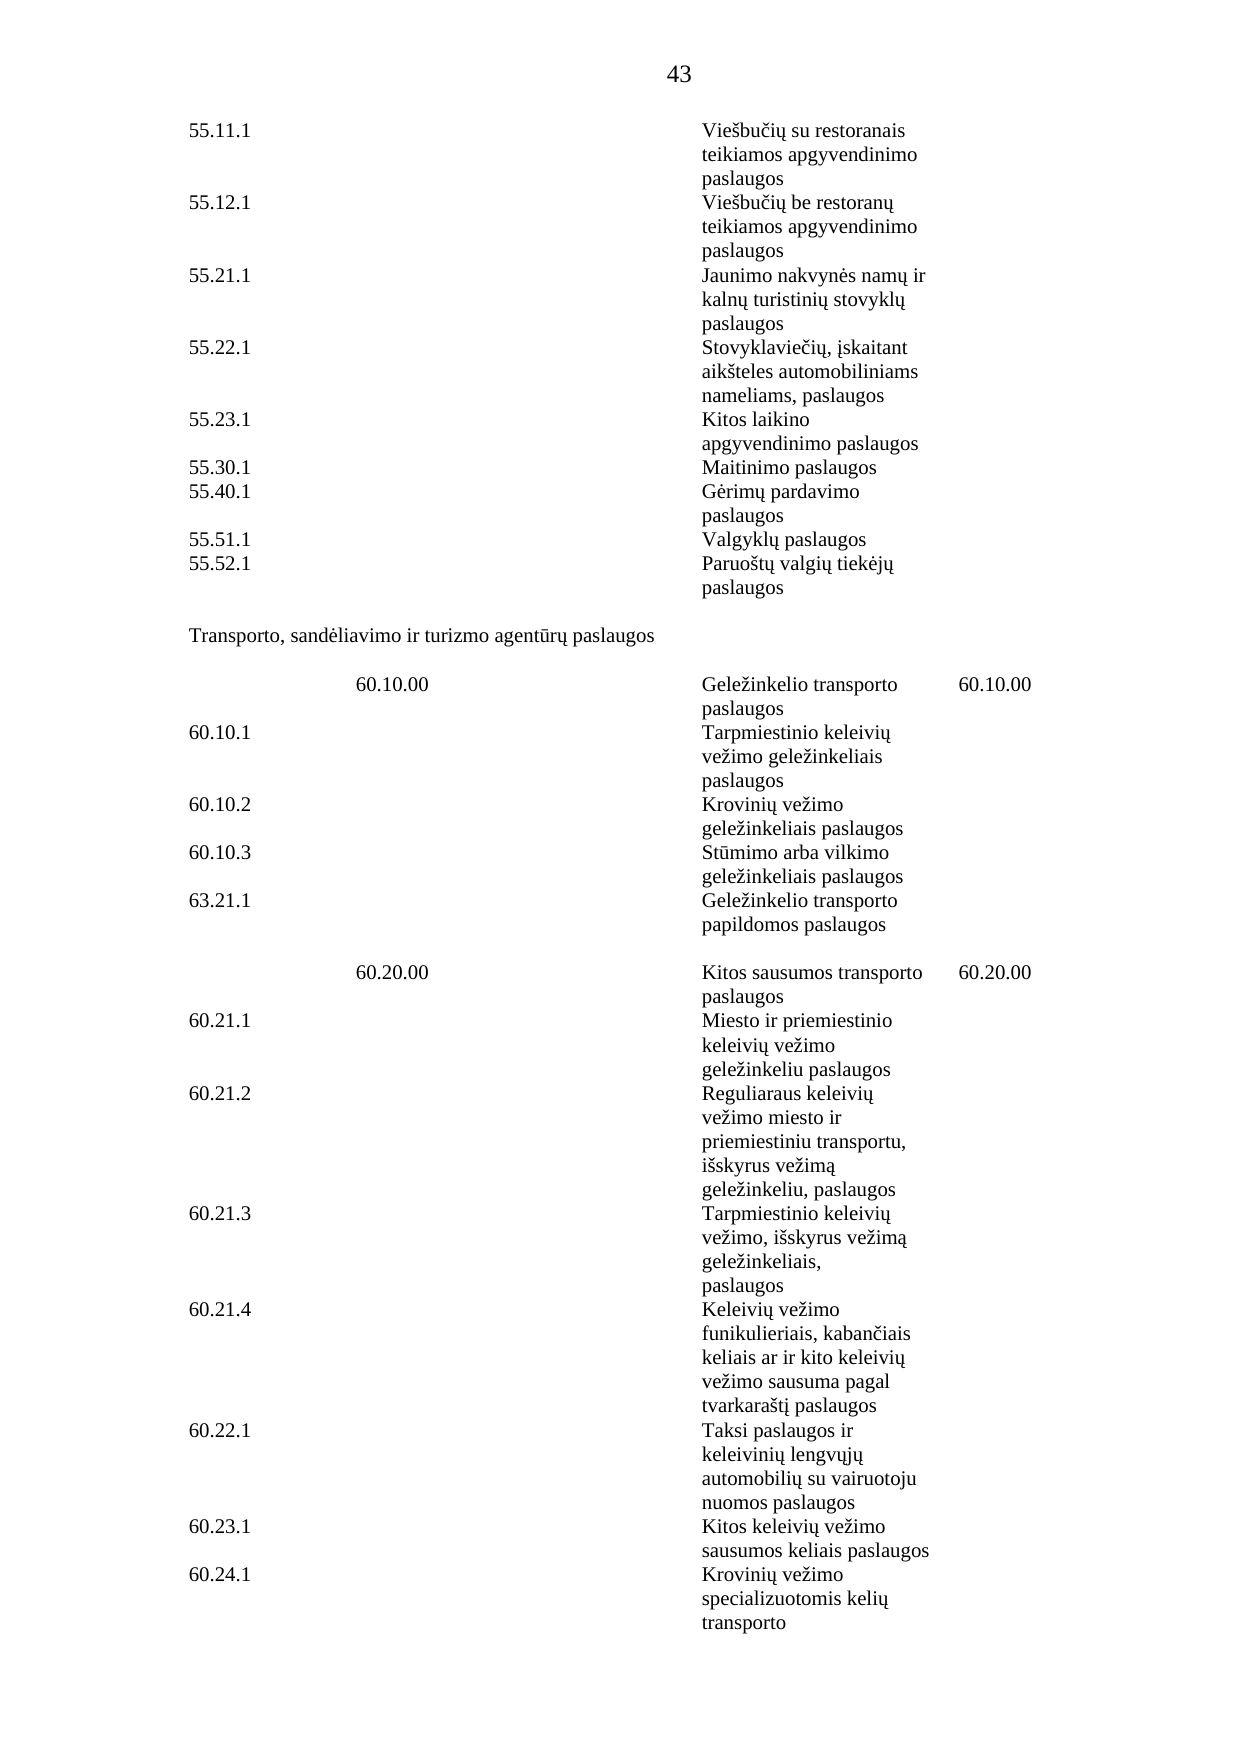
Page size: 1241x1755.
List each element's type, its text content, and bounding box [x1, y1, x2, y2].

table_cell [344, 335, 690, 407]
table_cell 60.23.1 [177, 1514, 344, 1562]
table_cell [344, 840, 690, 888]
table_cell Valgyklų paslaugos [690, 527, 947, 551]
table_cell [947, 1514, 1204, 1562]
table_cell 55.30.1 [177, 455, 344, 479]
table_cell 60.10.00 [947, 672, 1204, 720]
table_cell [344, 1490, 690, 1514]
table_cell [947, 1201, 1204, 1273]
table_cell [947, 792, 1204, 840]
table_cell [344, 792, 690, 840]
table_cell 60.10.2 [177, 792, 344, 840]
table_cell [947, 648, 1204, 672]
table_cell [344, 1562, 690, 1634]
table_cell [947, 599, 1204, 623]
table_cell [947, 527, 1204, 551]
table_cell 60.21.3 [177, 1201, 344, 1273]
table_cell [344, 888, 690, 936]
table_cell 55.11.1 [177, 118, 344, 190]
table_cell [177, 1153, 344, 1201]
table_cell [177, 1273, 344, 1297]
table_cell [690, 648, 947, 672]
table_cell [344, 1273, 690, 1297]
table_cell [344, 455, 690, 479]
table_cell Paruoštų valgių tiekėjų paslaugos [690, 551, 947, 599]
table_cell 60.21.2 [177, 1081, 344, 1153]
table_cell [344, 1297, 690, 1369]
table_cell [947, 720, 1204, 792]
table_cell [344, 263, 690, 335]
table_cell 60.20.00 [947, 960, 1204, 1008]
table_cell Transporto, sandėliavimo ir turizmo agentūrų paslaugos [177, 624, 1204, 647]
table_cell 60.21.1 [177, 1009, 344, 1081]
table_cell [344, 648, 690, 672]
table_cell Taksi paslaugos ir keleivinių lengvųjų automobilių su vairuotoju [690, 1418, 947, 1490]
table_cell 55.52.1 [177, 551, 344, 599]
table_cell [344, 407, 690, 455]
table_cell 55.40.1 [177, 479, 344, 527]
table_cell Gėrimų pardavimo paslaugos [690, 479, 947, 527]
table_cell Reguliaraus keleivių vežimo miesto ir priemiestiniu transportu, [690, 1081, 947, 1153]
table_cell Kitos keleivių vežimo sausumos keliais paslaugos [690, 1514, 947, 1562]
table_cell Jaunimo nakvynės namų ir kalnų turistinių stovyklų paslaugos [690, 263, 947, 335]
table_cell išskyrus vežimą geležinkeliu, paslaugos [690, 1153, 947, 1201]
table_cell 55.22.1 [177, 335, 344, 407]
table_cell Stovyklaviečių, įskaitant aikšteles automobiliniams nameliams, paslaugos [690, 335, 947, 407]
table_cell [947, 407, 1204, 455]
table_cell [344, 1418, 690, 1490]
table_cell Viešbučių su restoranais teikiamos apgyvendinimo paslaugos [690, 118, 947, 190]
table_cell Tarpmiestinio keleivių vežimo, išskyrus vežimą geležinkeliais, [690, 1201, 947, 1273]
table_cell [947, 335, 1204, 407]
table_cell Kitos sausumos transporto paslaugos [690, 960, 947, 1008]
table_cell 60.22.1 [177, 1418, 344, 1490]
table_cell [344, 1009, 690, 1081]
table_cell [344, 1514, 690, 1562]
table_cell 60.10.00 [344, 672, 690, 720]
table_cell [177, 1369, 344, 1417]
table_cell [344, 936, 690, 960]
table_cell 55.23.1 [177, 407, 344, 455]
table_cell [947, 118, 1204, 190]
table_cell [344, 118, 690, 190]
table_cell [177, 599, 344, 623]
table_cell [344, 1153, 690, 1201]
table_cell [344, 527, 690, 551]
table_cell [947, 840, 1204, 888]
table_cell 60.20.00 [344, 960, 690, 1008]
table_cell [177, 960, 344, 1008]
table_cell [947, 1562, 1204, 1634]
table_cell [344, 1201, 690, 1273]
table_cell 55.12.1 [177, 190, 344, 262]
table_cell 63.21.1 [177, 888, 344, 936]
table_cell vežimo sausuma pagal tvarkaraštį paslaugos [690, 1369, 947, 1417]
table_cell [947, 888, 1204, 936]
table_cell [947, 1273, 1204, 1297]
table_cell [947, 1297, 1204, 1369]
table_cell [947, 190, 1204, 262]
table_cell [947, 455, 1204, 479]
table_cell [344, 720, 690, 792]
table_cell [177, 672, 344, 720]
table_cell 60.24.1 [177, 1562, 344, 1634]
table_cell [947, 936, 1204, 960]
table_cell [177, 936, 344, 960]
table_cell Geležinkelio transporto paslaugos [690, 672, 947, 720]
table_cell [344, 1081, 690, 1153]
table_cell [690, 936, 947, 960]
table_cell [344, 1369, 690, 1417]
table_cell [344, 599, 690, 623]
table_cell Kitos laikino apgyvendinimo paslaugos [690, 407, 947, 455]
table_cell 60.10.3 [177, 840, 344, 888]
table_cell [947, 1490, 1204, 1514]
table_cell [344, 479, 690, 527]
table_cell Tarpmiestinio keleivių vežimo geležinkeliais paslaugos [690, 720, 947, 792]
table_cell [177, 1490, 344, 1514]
table_cell paslaugos [690, 1273, 947, 1297]
table_cell [947, 1418, 1204, 1490]
table_cell Viešbučių be restoranų teikiamos apgyvendinimo paslaugos [690, 190, 947, 262]
table_cell Maitinimo paslaugos [690, 455, 947, 479]
table_cell nuomos paslaugos [690, 1490, 947, 1514]
table_cell 60.21.4 [177, 1297, 344, 1369]
table_cell [947, 1009, 1204, 1081]
table_cell Krovinių vežimo geležinkeliais paslaugos [690, 792, 947, 840]
table_cell [947, 551, 1204, 599]
table_cell Stūmimo arba vilkimo geležinkeliais paslaugos [690, 840, 947, 888]
table_cell 55.51.1 [177, 527, 344, 551]
table_cell [947, 263, 1204, 335]
table_cell [947, 479, 1204, 527]
table_cell [344, 551, 690, 599]
table_cell [344, 190, 690, 262]
table_cell Geležinkelio transporto papildomos paslaugos [690, 888, 947, 936]
table_cell [947, 1081, 1204, 1153]
table_cell [690, 599, 947, 623]
table_cell Miesto ir priemiestinio keleivių vežimo geležinkeliu paslaugos [690, 1009, 947, 1081]
table_cell Krovinių vežimo specializuotomis kelių transporto [690, 1562, 947, 1634]
table_cell [947, 1153, 1204, 1201]
table_cell Keleivių vežimo funikulieriais, kabančiais keliais ar ir kito keleivių [690, 1297, 947, 1369]
table_cell 55.21.1 [177, 263, 344, 335]
table_cell 60.10.1 [177, 720, 344, 792]
table_cell [947, 1369, 1204, 1417]
table_cell [177, 648, 344, 672]
